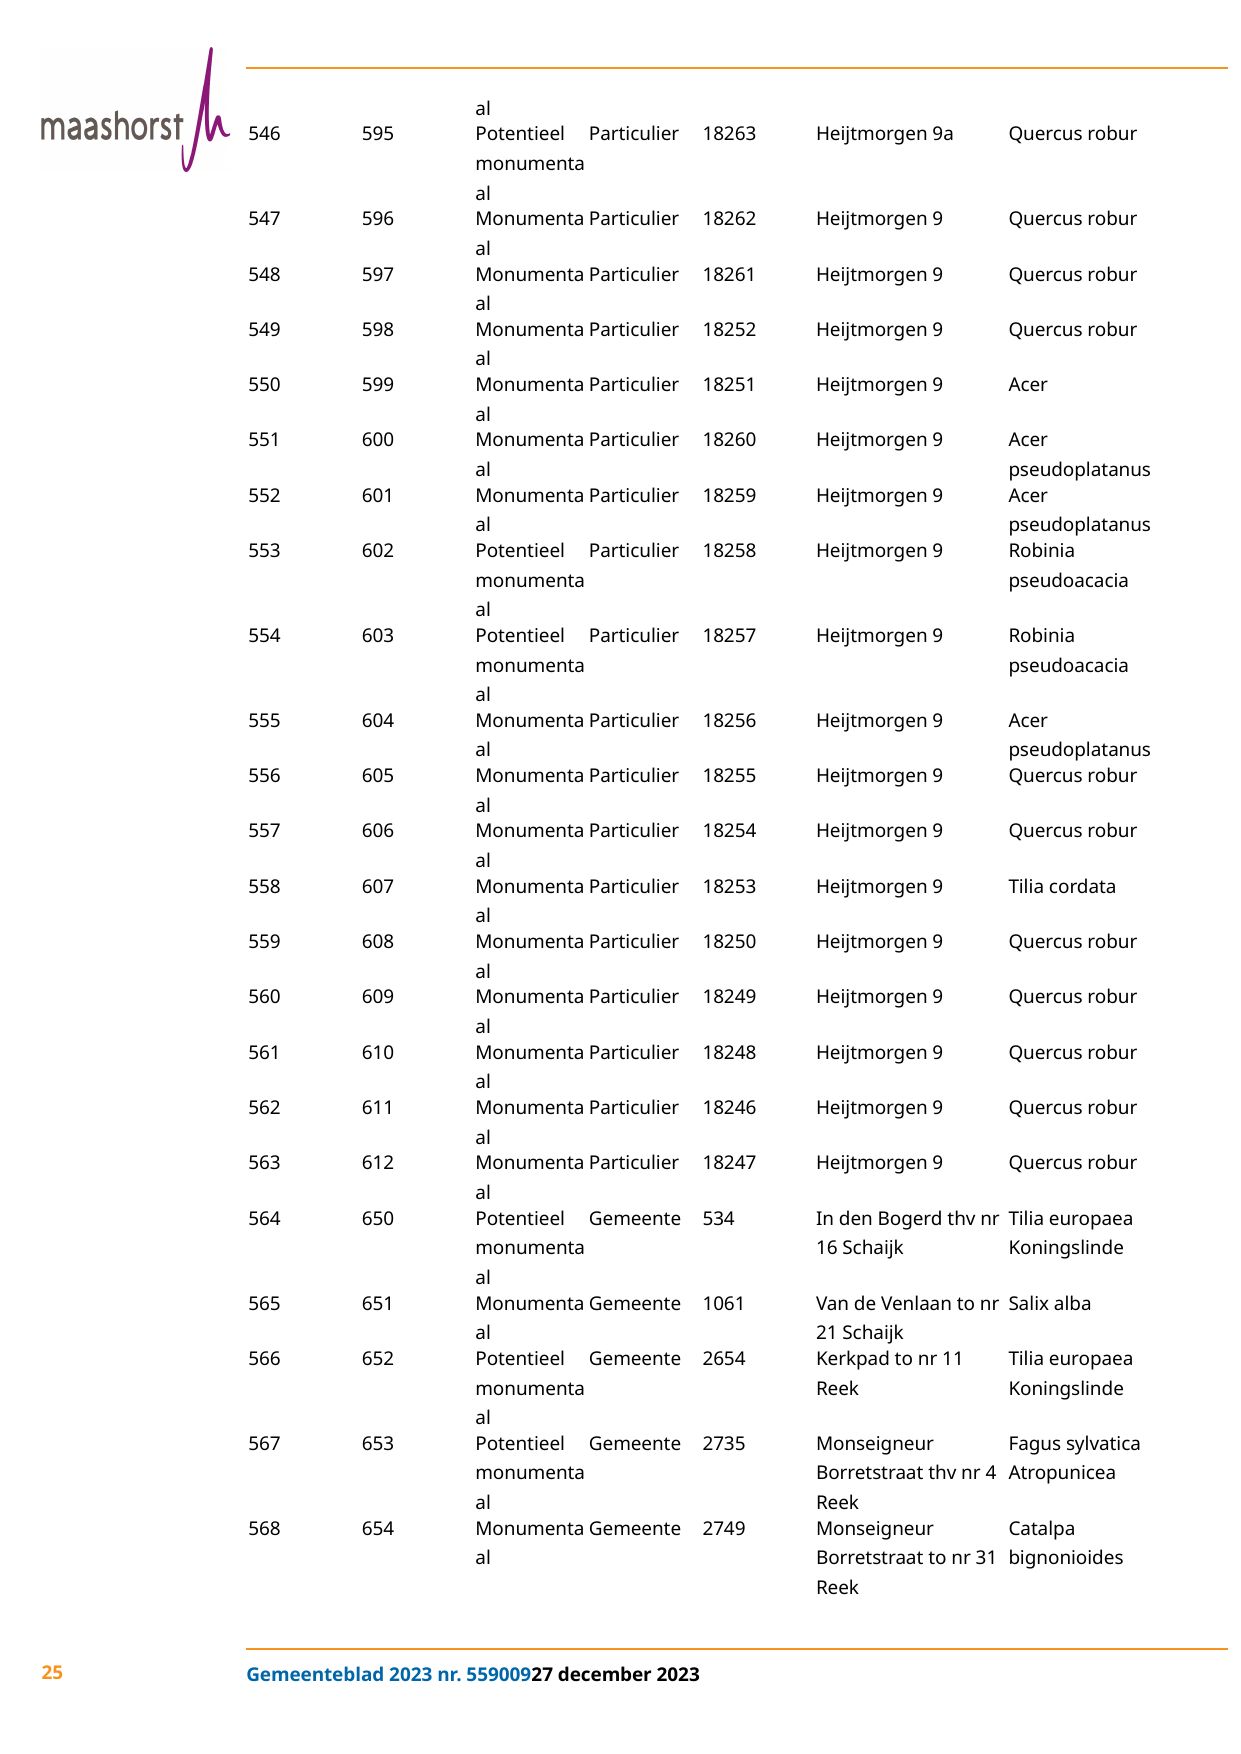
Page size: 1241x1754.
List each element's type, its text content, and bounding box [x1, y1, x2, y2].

table_cell Potentieel monumentaal [475, 1205, 589, 1290]
table_cell 1061 [702, 1290, 816, 1345]
table_cell Monseigneur Borretstraat to nr 31 Reek [816, 1515, 1008, 1600]
table_cell 551 [248, 427, 362, 482]
table_cell 18246 [702, 1094, 816, 1149]
table_cell Gemeente [589, 1290, 702, 1345]
table_cell Heijtmorgen 9 [816, 763, 1008, 818]
table_cell Potentieel monumentaal [475, 1430, 589, 1515]
table_cell Monseigneur Borretstraat thv nr 4 Reek [816, 1430, 1008, 1515]
table_cell 18258 [702, 537, 816, 622]
table_cell 565 [248, 1290, 362, 1345]
table_cell 597 [362, 261, 475, 316]
table_cell 600 [362, 427, 475, 482]
table_cell Acer pseudoplatanus [1008, 482, 1152, 537]
table_cell 609 [362, 984, 475, 1039]
table_cell 18247 [702, 1150, 816, 1205]
table_cell Gemeente [589, 1345, 702, 1430]
table_cell Particulier [589, 205, 702, 261]
table_cell 18250 [702, 928, 816, 984]
table_cell Robinia pseudoacacia [1008, 537, 1152, 622]
table_cell Particulier [589, 622, 702, 707]
table_cell Monumentaal [475, 1290, 589, 1345]
table_cell [589, 95, 702, 121]
table_cell 18249 [702, 984, 816, 1039]
table_cell 546 [248, 121, 362, 205]
table_cell 566 [248, 1345, 362, 1430]
table_cell Particulier [589, 873, 702, 928]
table_cell Tilia europaea Koningslinde [1008, 1345, 1152, 1430]
table_cell 534 [702, 1205, 816, 1290]
table_cell Heijtmorgen 9 [816, 427, 1008, 482]
table_cell Heijtmorgen 9 [816, 1039, 1008, 1094]
table_cell Heijtmorgen 9 [816, 1150, 1008, 1205]
table_cell 596 [362, 205, 475, 261]
table_cell Acer [1008, 371, 1152, 427]
table_cell Quercus robur [1008, 205, 1152, 261]
table_cell 548 [248, 261, 362, 316]
table_cell Particulier [589, 427, 702, 482]
table_cell 561 [248, 1039, 362, 1094]
table_cell Heijtmorgen 9 [816, 316, 1008, 371]
table_cell 654 [362, 1515, 475, 1600]
table_cell 18255 [702, 763, 816, 818]
table_cell 602 [362, 537, 475, 622]
table_cell [702, 95, 816, 121]
table_cell Quercus robur [1008, 261, 1152, 316]
table_cell Heijtmorgen 9 [816, 537, 1008, 622]
table_cell 552 [248, 482, 362, 537]
table_cell 567 [248, 1430, 362, 1515]
table_cell 564 [248, 1205, 362, 1290]
table_cell Monumentaal [475, 1039, 589, 1094]
table_cell 595 [362, 121, 475, 205]
table_cell Quercus robur [1008, 984, 1152, 1039]
table_cell Tilia cordata [1008, 873, 1152, 928]
table_cell Particulier [589, 928, 702, 984]
table_cell Gemeente [589, 1430, 702, 1515]
table_cell Monumentaal [475, 427, 589, 482]
table_cell 611 [362, 1094, 475, 1149]
table_cell Monumentaal [475, 261, 589, 316]
table_cell Monumentaal [475, 371, 589, 427]
table_cell 610 [362, 1039, 475, 1094]
table_cell [362, 95, 475, 121]
table_cell 563 [248, 1150, 362, 1205]
table_cell Particulier [589, 316, 702, 371]
table_cell 606 [362, 818, 475, 873]
table_cell Particulier [589, 818, 702, 873]
table_cell Potentieel monumentaal [475, 1345, 589, 1430]
table_cell Heijtmorgen 9 [816, 482, 1008, 537]
table_cell Quercus robur [1008, 1150, 1152, 1205]
table_cell Particulier [589, 707, 702, 762]
table_cell Salix alba [1008, 1290, 1152, 1345]
table_cell 650 [362, 1205, 475, 1290]
table_cell Particulier [589, 261, 702, 316]
table_cell Particulier [589, 1094, 702, 1149]
table_cell 557 [248, 818, 362, 873]
table_cell Potentieel monumentaal [475, 622, 589, 707]
table_cell Particulier [589, 763, 702, 818]
table_cell Gemeente [589, 1205, 702, 1290]
table_cell Particulier [589, 1039, 702, 1094]
table_cell Monumentaal [475, 316, 589, 371]
table_cell 18252 [702, 316, 816, 371]
table_cell 550 [248, 371, 362, 427]
table_cell 18248 [702, 1039, 816, 1094]
table_cell Monumentaal [475, 707, 589, 762]
table_cell 603 [362, 622, 475, 707]
table_cell 18254 [702, 818, 816, 873]
table_cell Quercus robur [1008, 1094, 1152, 1149]
table_cell Gemeente [589, 1515, 702, 1600]
table_cell 2654 [702, 1345, 816, 1430]
table_cell Quercus robur [1008, 121, 1152, 205]
table_cell Monumentaal [475, 928, 589, 984]
table_cell Potentieel monumentaal [475, 121, 589, 205]
table_cell Heijtmorgen 9 [816, 984, 1008, 1039]
table_cell 652 [362, 1345, 475, 1430]
table_cell Monumentaal [475, 1515, 589, 1600]
table_cell 18260 [702, 427, 816, 482]
table_cell 653 [362, 1430, 475, 1515]
table_cell al [475, 95, 589, 121]
table_cell Quercus robur [1008, 928, 1152, 984]
table_cell Heijtmorgen 9a [816, 121, 1008, 205]
table_cell 607 [362, 873, 475, 928]
table_cell 598 [362, 316, 475, 371]
table_cell 18251 [702, 371, 816, 427]
table_cell Monumentaal [475, 984, 589, 1039]
table_cell 2749 [702, 1515, 816, 1600]
table_cell Robinia pseudoacacia [1008, 622, 1152, 707]
table_cell 554 [248, 622, 362, 707]
table_cell 18259 [702, 482, 816, 537]
table_cell Monumentaal [475, 205, 589, 261]
table_cell Heijtmorgen 9 [816, 818, 1008, 873]
table_cell 599 [362, 371, 475, 427]
table_cell Heijtmorgen 9 [816, 928, 1008, 984]
table_cell Particulier [589, 984, 702, 1039]
table_cell [816, 95, 1008, 121]
table_cell [248, 95, 362, 121]
table_cell 549 [248, 316, 362, 371]
table_cell 18257 [702, 622, 816, 707]
table_cell 555 [248, 707, 362, 762]
table_cell 547 [248, 205, 362, 261]
table_cell Monumentaal [475, 1150, 589, 1205]
table_cell 604 [362, 707, 475, 762]
table_cell Particulier [589, 371, 702, 427]
table_cell 18262 [702, 205, 816, 261]
table_cell Quercus robur [1008, 763, 1152, 818]
table_cell 568 [248, 1515, 362, 1600]
table_cell 558 [248, 873, 362, 928]
table_cell 601 [362, 482, 475, 537]
table_cell Acer pseudoplatanus [1008, 707, 1152, 762]
table_cell 18253 [702, 873, 816, 928]
table_cell Quercus robur [1008, 316, 1152, 371]
table_cell 556 [248, 763, 362, 818]
table_cell Particulier [589, 537, 702, 622]
table_cell 553 [248, 537, 362, 622]
table_cell Heijtmorgen 9 [816, 1094, 1008, 1149]
table_cell Acer pseudoplatanus [1008, 427, 1152, 482]
table_cell Monumentaal [475, 818, 589, 873]
table_cell 559 [248, 928, 362, 984]
table_cell Quercus robur [1008, 818, 1152, 873]
table_cell Monumentaal [475, 763, 589, 818]
table_cell Monumentaal [475, 482, 589, 537]
table_cell Particulier [589, 121, 702, 205]
table_cell Particulier [589, 482, 702, 537]
table_cell Fagus sylvatica Atropunicea [1008, 1430, 1152, 1515]
table_cell 612 [362, 1150, 475, 1205]
table_cell 2735 [702, 1430, 816, 1515]
table_cell 605 [362, 763, 475, 818]
table_cell Catalpa bignonioides [1008, 1515, 1152, 1600]
table_cell 560 [248, 984, 362, 1039]
table_cell Particulier [589, 1150, 702, 1205]
table_cell 608 [362, 928, 475, 984]
table_cell In den Bogerd thv nr 16 Schaijk [816, 1205, 1008, 1290]
table_cell Potentieel monumentaal [475, 537, 589, 622]
table_cell Heijtmorgen 9 [816, 707, 1008, 762]
table_cell 18263 [702, 121, 816, 205]
table_cell Kerkpad to nr 11 Reek [816, 1345, 1008, 1430]
table_cell Van de Venlaan to nr 21 Schaijk [816, 1290, 1008, 1345]
table_cell 651 [362, 1290, 475, 1345]
table_cell Heijtmorgen 9 [816, 622, 1008, 707]
table_cell [1008, 95, 1152, 121]
table_cell Heijtmorgen 9 [816, 873, 1008, 928]
table_cell 18256 [702, 707, 816, 762]
table_cell 562 [248, 1094, 362, 1149]
table_cell Monumentaal [475, 1094, 589, 1149]
table_cell 18261 [702, 261, 816, 316]
table_cell Heijtmorgen 9 [816, 371, 1008, 427]
picture [41, 47, 231, 172]
table_cell Heijtmorgen 9 [816, 205, 1008, 261]
table_cell Tilia europaea Koningslinde [1008, 1205, 1152, 1290]
table_cell Heijtmorgen 9 [816, 261, 1008, 316]
table_cell Quercus robur [1008, 1039, 1152, 1094]
table_cell Monumentaal [475, 873, 589, 928]
